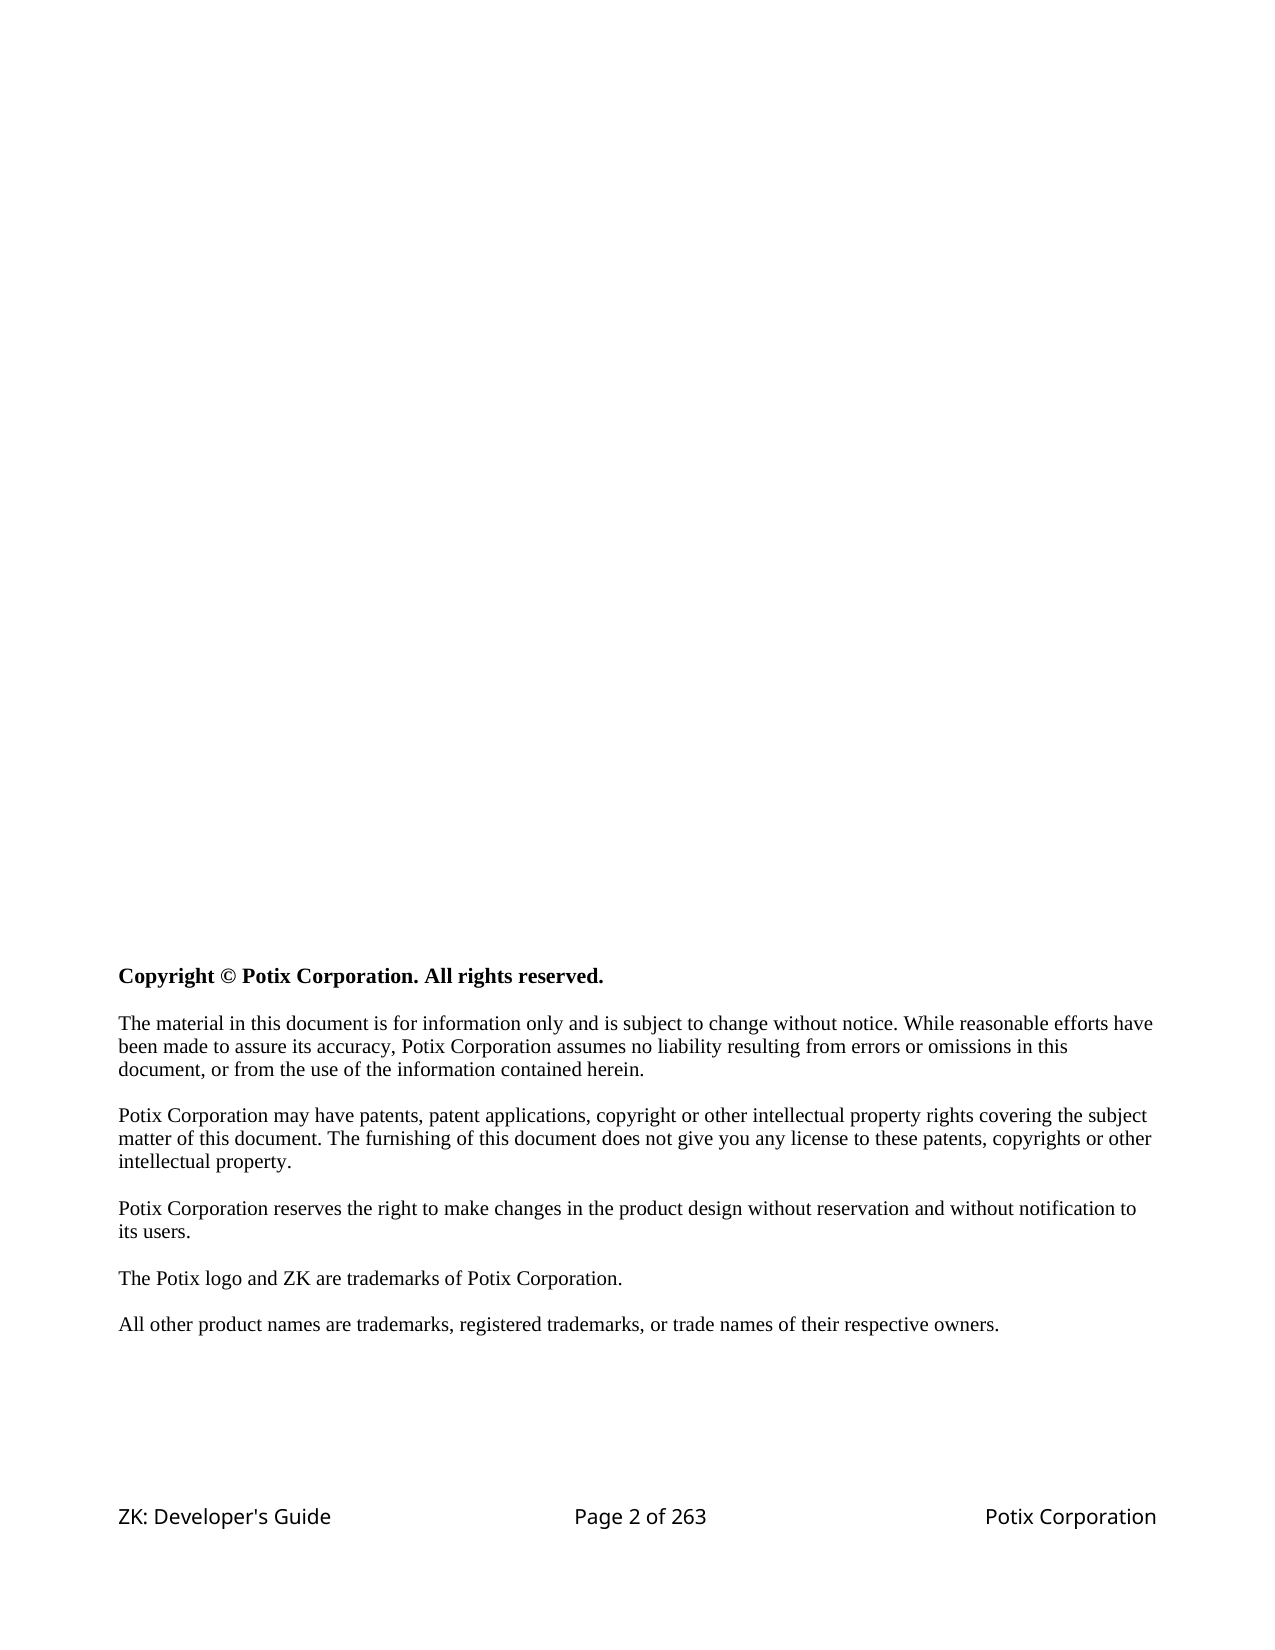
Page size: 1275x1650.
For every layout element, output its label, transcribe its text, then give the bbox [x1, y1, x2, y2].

text Potix Corporation may have patents, patent applications, copyright or other intellectual property rights covering the subject matter of this document. The furnishing of this document does not give you any license to these patents, copyrights or other intellectual property. [118, 1104, 1157, 1173]
text Potix Corporation reserves the right to make changes in the product design without reservation and without notification to its users. [118, 1197, 1157, 1243]
text Copyright © Potix Corporation. All rights reserved. [118, 963, 1157, 988]
text The material in this document is for information only and is subject to change without notice. While reasonable efforts have been made to assure its accuracy, Potix Corporation assumes no liability resulting from errors or omissions in this document, or from the use of the information contained herein. [118, 1011, 1157, 1081]
text The Potix logo and ZK are trademarks of Potix Corporation. [118, 1267, 1157, 1289]
text All other product names are trademarks, registered trademarks, or trade names of their respective owners. [118, 1313, 1157, 1336]
